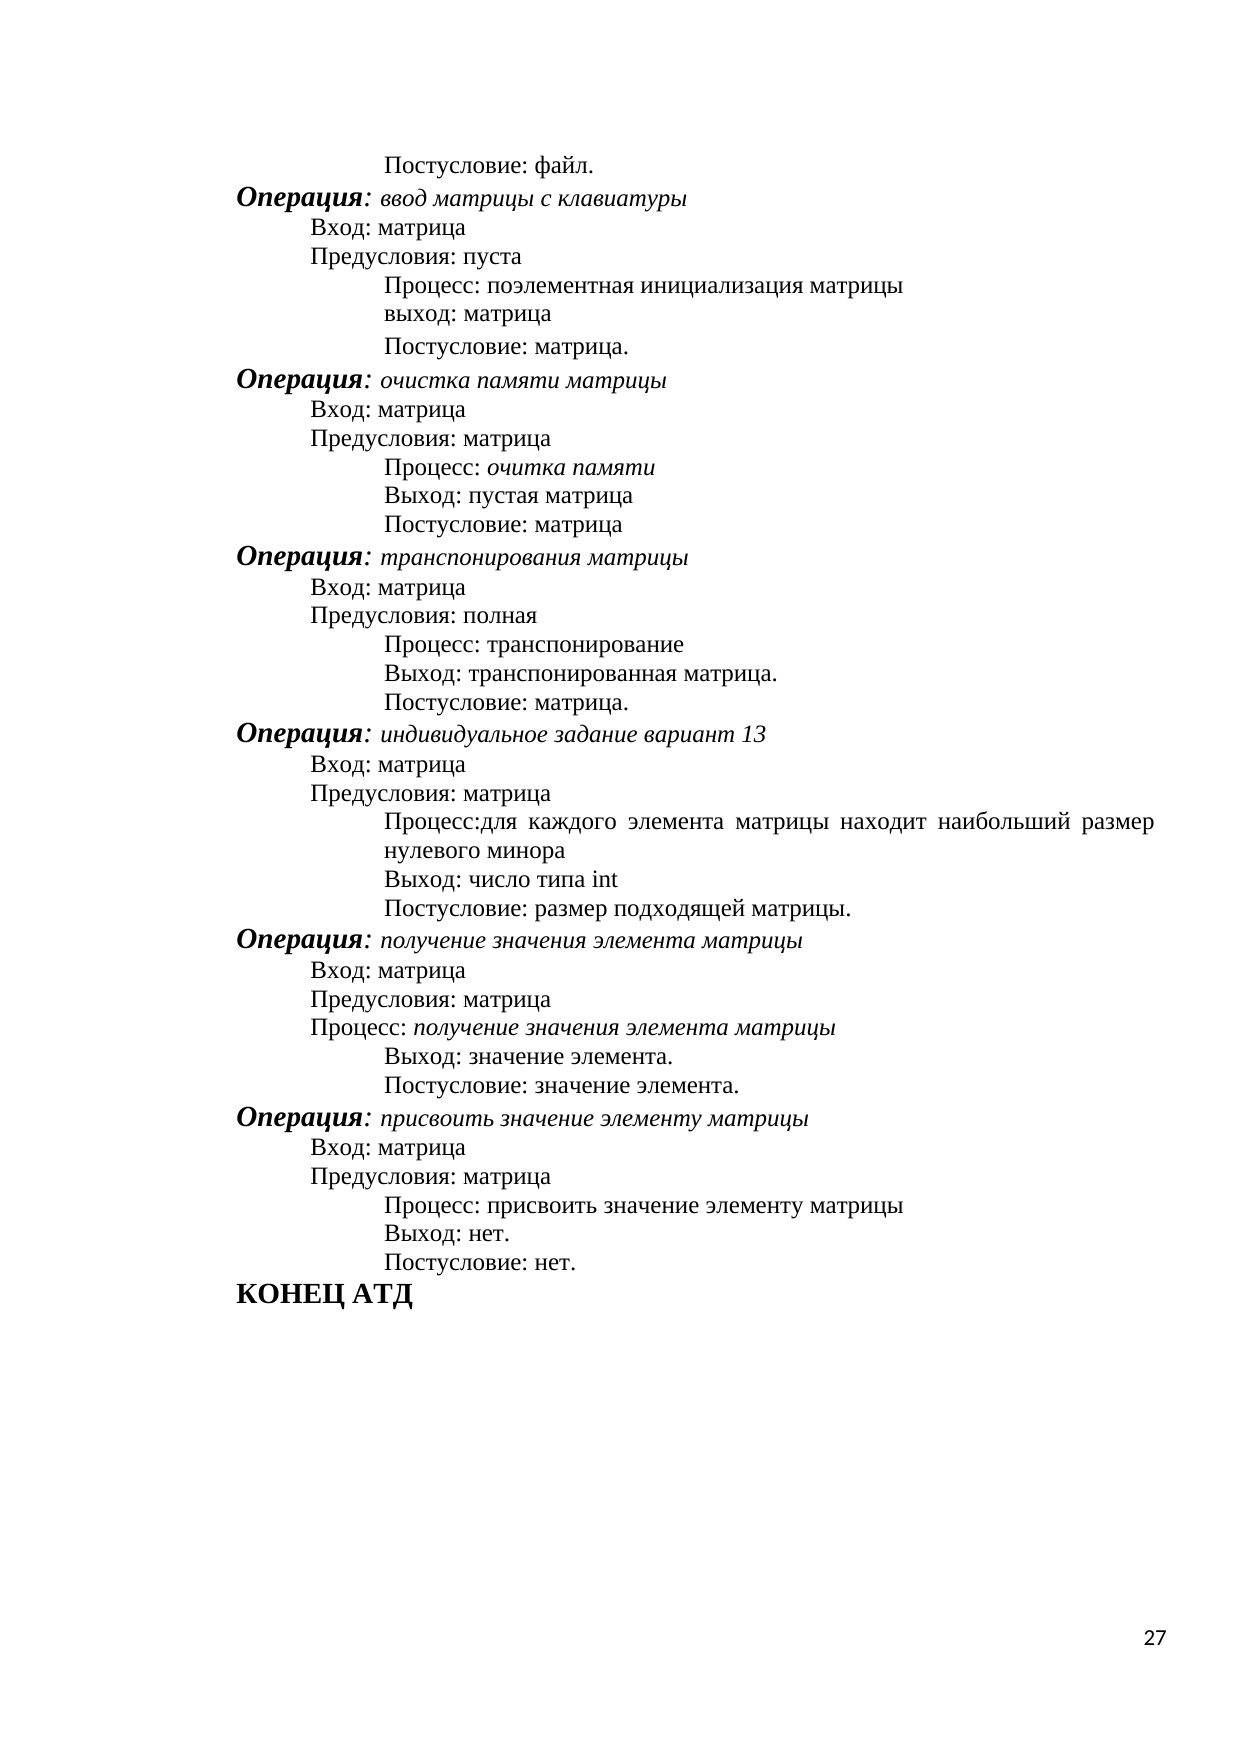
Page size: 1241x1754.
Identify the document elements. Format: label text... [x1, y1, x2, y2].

text Процесс: очитка памяти [162, 452, 1166, 481]
text Предусловия: пуста [162, 241, 1166, 270]
text Постусловие: файл. [162, 150, 1166, 179]
text Вход: матрица [162, 1132, 1166, 1161]
text Операция: ввод матрицы с клавиатуры [162, 179, 1166, 212]
text Постусловие: матрица. [162, 327, 1166, 361]
text Процесс: присвоить значение элементу матрицы [162, 1190, 1166, 1218]
text Операция: индивидуальное задание вариант 13 [162, 715, 1166, 749]
text Предусловия: полная [162, 600, 1166, 629]
text Операция: получение значения элемента матрицы [162, 921, 1166, 955]
text Предусловия: матрица [162, 984, 1166, 1012]
text Постусловие: матрица [162, 509, 1166, 538]
text Вход: матрица [162, 394, 1166, 423]
text Выход: число типа int [162, 864, 1166, 893]
text Операция: присвоить значение элементу матрицы [162, 1099, 1166, 1132]
text Постусловие: размер подходящей матрицы. [162, 893, 1166, 921]
text Процесс: транспонирование [162, 629, 1166, 658]
text Постусловие: значение элемента. [162, 1070, 1166, 1099]
text Предусловия: матрица [162, 778, 1166, 806]
text Процесс: получение значения элемента матрицы [162, 1012, 1166, 1041]
text выход: матрица [162, 298, 1166, 327]
text Вход: матрица [162, 212, 1166, 241]
text Предусловия: матрица [162, 423, 1166, 452]
text Выход: значение элемента. [162, 1041, 1166, 1070]
text Операция: транспонирования матрицы [162, 538, 1166, 572]
text Предусловия: матрица [162, 1161, 1166, 1190]
text Процесс:для каждого элемента матрицы находит наибольший размер нулевого минора [162, 806, 1166, 864]
text Вход: матрица [162, 572, 1166, 600]
text Выход: нет. [162, 1218, 1166, 1247]
text Вход: матрица [162, 955, 1166, 984]
text Процесс: поэлементная инициализация матрицы [162, 270, 1166, 298]
text Постусловие: матрица. [162, 687, 1166, 715]
text КОНЕЦ АТД [162, 1276, 1166, 1309]
text Операция: очистка памяти матрицы [162, 361, 1166, 394]
text Выход: транспонированная матрица. [162, 658, 1166, 687]
text Вход: матрица [162, 749, 1166, 778]
text Постусловие: нет. [162, 1247, 1166, 1276]
text Выход: пустая матрица [162, 481, 1166, 509]
